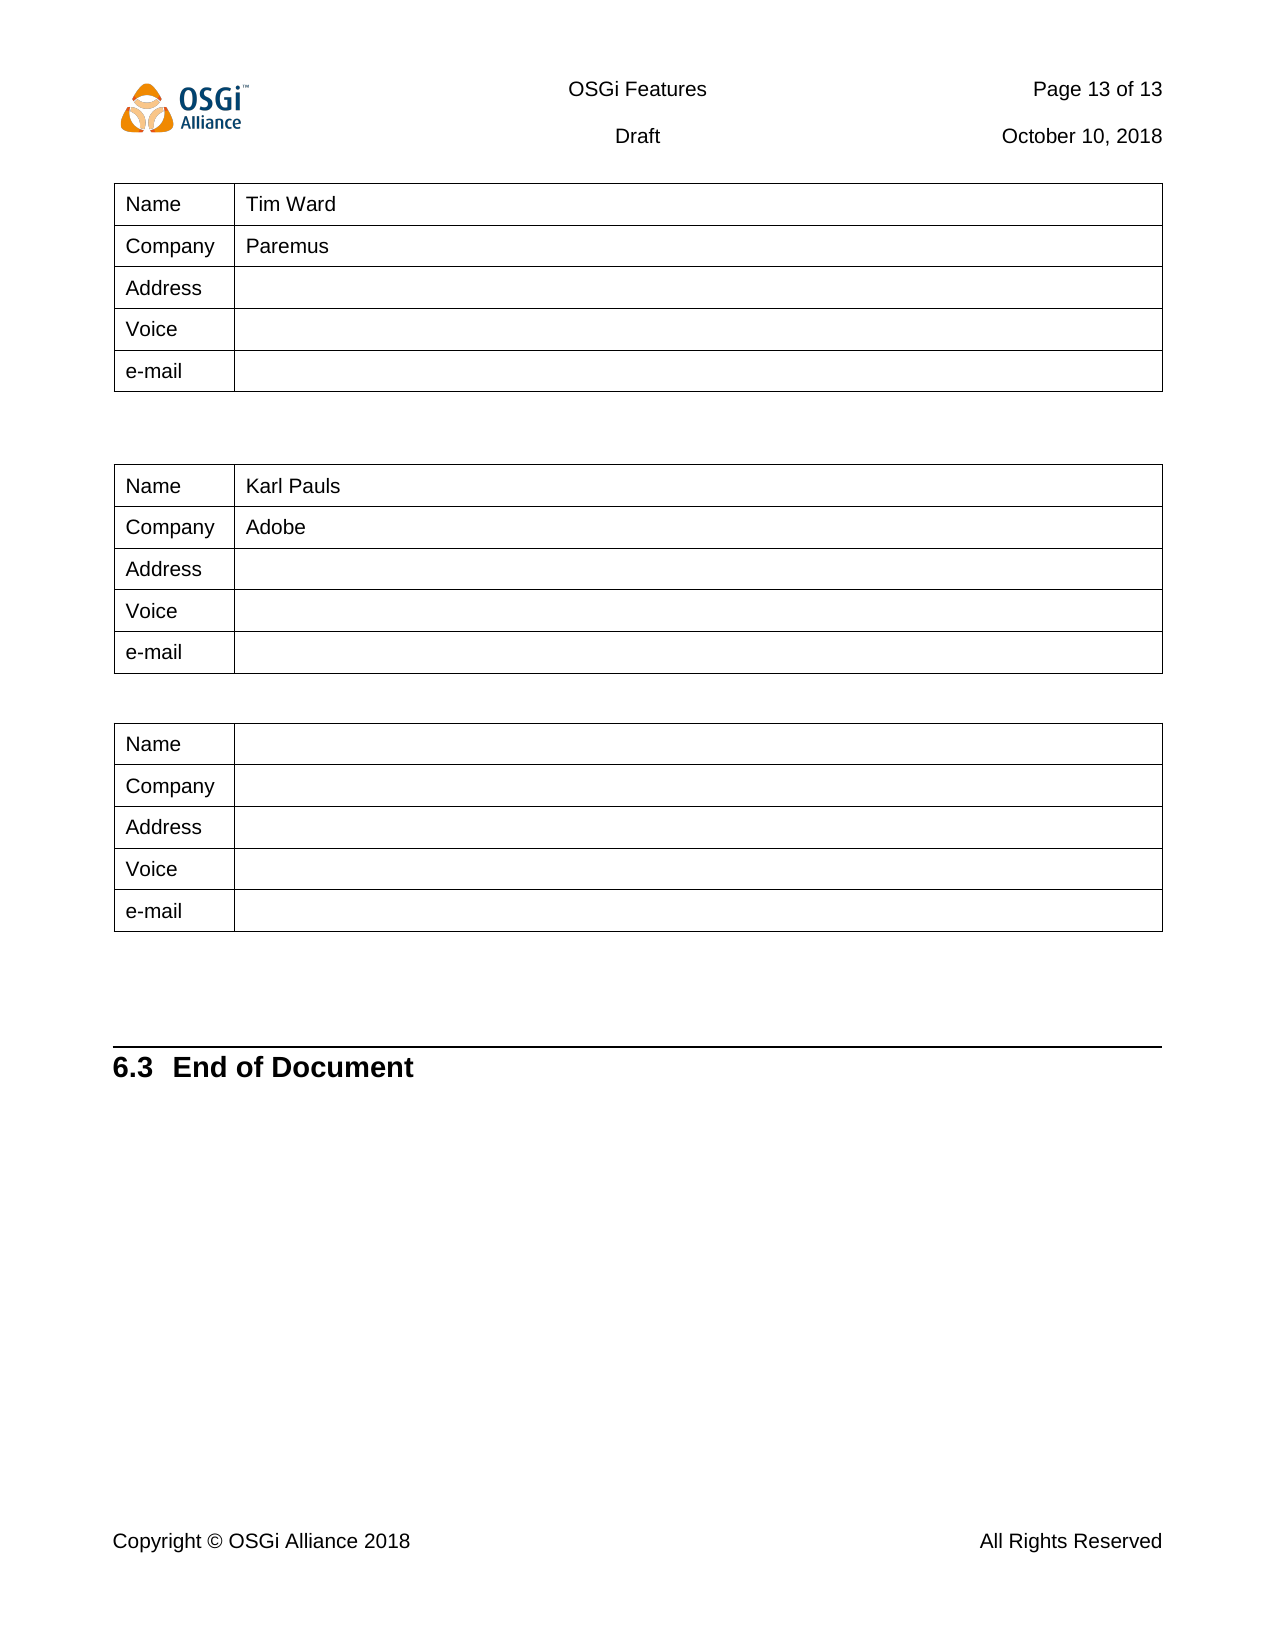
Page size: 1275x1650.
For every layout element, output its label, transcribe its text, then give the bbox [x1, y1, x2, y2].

table_cell Company [115, 507, 234, 547]
subtitle End of Document [112, 1047, 1162, 1083]
table_header Name [115, 465, 234, 506]
table_cell Voice [115, 849, 234, 889]
table_cell [235, 632, 1162, 672]
table_cell [235, 351, 1162, 391]
table_cell [235, 267, 1162, 308]
table_cell e-mail [115, 890, 234, 931]
table_cell Adobe [235, 507, 1162, 547]
table_cell Address [115, 267, 234, 308]
table_cell Voice [115, 309, 234, 349]
table_header Name [115, 184, 234, 224]
table_cell [235, 807, 1162, 847]
table_cell Paremus [235, 226, 1162, 266]
table_cell Company [115, 765, 234, 806]
table_cell [235, 849, 1162, 889]
table_cell [235, 309, 1162, 349]
table_header [235, 724, 1162, 764]
picture [113, 76, 257, 140]
table_cell [235, 890, 1162, 931]
table_cell e-mail [115, 632, 234, 672]
table_cell Company [115, 226, 234, 266]
table_header Tim Ward [235, 184, 1162, 224]
table_cell Address [115, 807, 234, 847]
table_cell [235, 590, 1162, 631]
table_header Name [115, 724, 234, 764]
table_header Karl Pauls [235, 465, 1162, 506]
table_cell [235, 549, 1162, 589]
table_cell e-mail [115, 351, 234, 391]
table_cell Address [115, 549, 234, 589]
table_cell Voice [115, 590, 234, 631]
table_cell [235, 765, 1162, 806]
